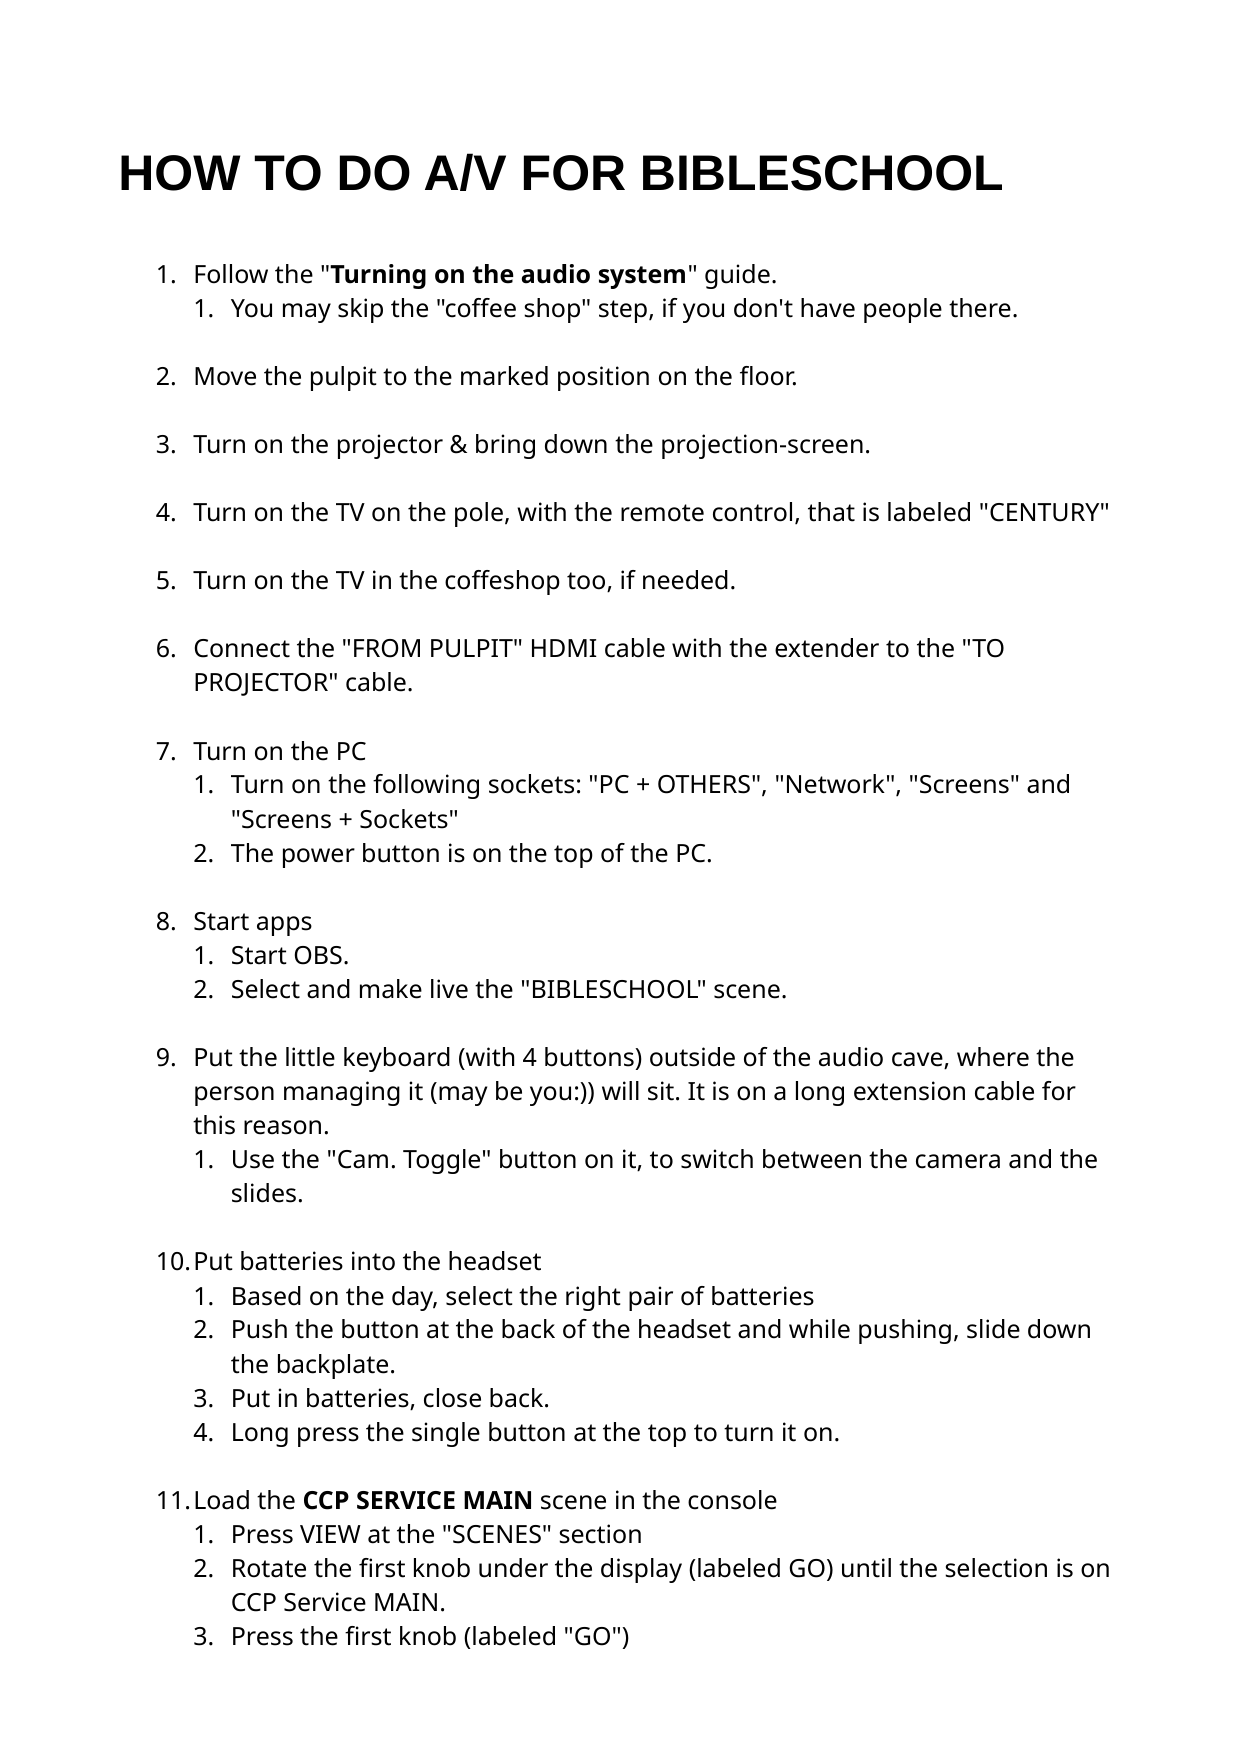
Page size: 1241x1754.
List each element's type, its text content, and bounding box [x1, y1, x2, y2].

list Based on the day, select the right pair of batteries [193, 1278, 1122, 1312]
list Press VIEW at the "SCENES" section [193, 1517, 1122, 1551]
list Turn on the following sockets: "PC + OTHERS", "Network", "Screens" and "Screens + Sockets" [193, 767, 1122, 835]
list Rotate the first knob under the display (labeled GO) until the selection is on CCP Service MAIN. [193, 1551, 1122, 1619]
list Push the button at the back of the headset and while pushing, slide down the backplate. [193, 1312, 1122, 1380]
list You may skip the "coffee shop" step, if you don't have people there. [193, 290, 1122, 358]
list Put batteries into the headset [156, 1244, 1122, 1278]
list Follow the "Turning on the audio system" guide. [156, 256, 1122, 290]
list Turn on the PC [156, 733, 1122, 767]
list Load the CCP SERVICE MAIN scene in the console [156, 1482, 1122, 1517]
list Select and make live the "BIBLESCHOOL" scene. [193, 972, 1122, 1006]
list Turn on the projector & bring down the projection-screen. [156, 427, 1122, 495]
list Press the first knob (labeled "GO") [193, 1619, 1122, 1687]
list Start OBS. [193, 937, 1122, 972]
list Use the "Cam. Toggle" button on it, to switch between the camera and the slides. [193, 1142, 1122, 1210]
subtitle HOW TO DO A/V FOR BIBLESCHOOL [118, 143, 1122, 244]
list Put the little keyboard (with 4 buttons) outside of the audio cave, where the person managing it (may be you:)) will sit. It is on a long extension cable for this reason. [156, 1040, 1122, 1142]
list Turn on the TV in the coffeshop too, if needed. [156, 563, 1122, 597]
list Connect the "FROM PULPIT" HDMI cable with the extender to the "TO PROJECTOR" cable. [156, 631, 1122, 733]
list Turn on the TV on the pole, with the remote control, that is labeled "CENTURY" [156, 495, 1122, 563]
list Move the pulpit to the marked position on the floor. [156, 358, 1122, 427]
list Start apps [156, 903, 1122, 937]
list The power button is on the top of the PC. [193, 835, 1122, 903]
list Long press the single button at the top to turn it on. [193, 1414, 1122, 1482]
list Put in batteries, close back. [193, 1380, 1122, 1414]
